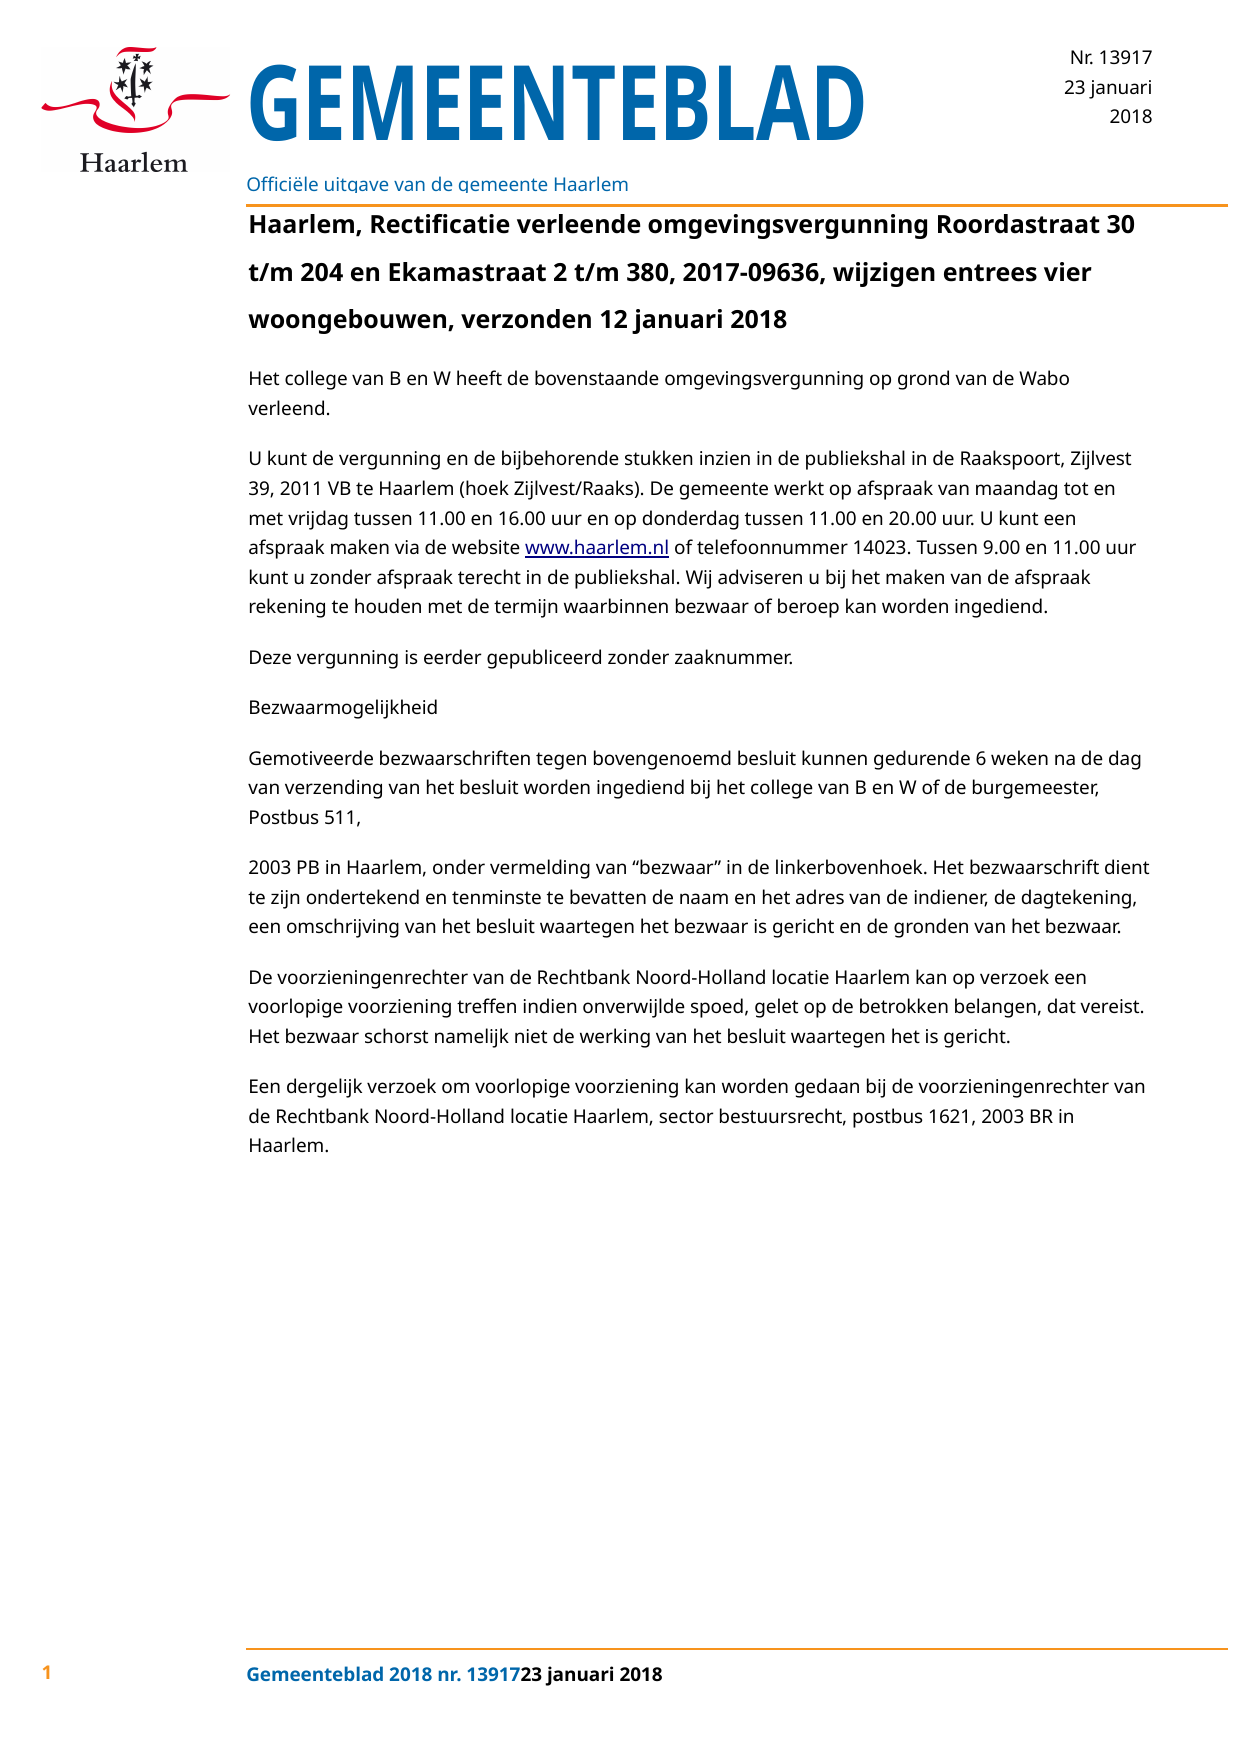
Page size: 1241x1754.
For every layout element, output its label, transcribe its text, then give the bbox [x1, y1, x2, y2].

text Haarlem, Rectificatie verleende omgevingsvergunning Roordastraat 30 t/m 204 en Ekamastraat 2 t/m 380, 2017-09636, wijzigen entrees vier woongebouwen, verzonden 12 januari 2018 [248, 207, 1152, 336]
text Deze vergunning is eerder gepubliceerd zonder zaaknummer. [248, 644, 1152, 669]
text Het college van B en W heeft de bovenstaande omgevingsvergunning op grond van de Wabo verleend. [248, 366, 1152, 421]
text Gemotiveerde bezwaarschriften tegen bovengenoemd besluit kunnen gedurende 6 weken na de dag van verzending van het besluit worden ingediend bij het college van B en W of de burgemeester, Postbus 511, [248, 745, 1152, 829]
text U kunt de vergunning en de bijbehorende stukken inzien in de publiekshal in de Raakspoort, Zijlvest 39, 2011 VB te Haarlem (hoek Zijlvest/Raaks). De gemeente werkt op afspraak van maandag tot en met vrijdag tussen 11.00 en 16.00 uur en op donderdag tussen 11.00 en 20.00 uur. U kunt een afspraak maken via de website www.haarlem.nl of telefoonnummer 14023. Tussen 9.00 en 11.00 uur kunt u zonder afspraak terecht in de publiekshal. Wij adviseren u bij het maken van de afspraak rekening te houden met de termijn waarbinnen bezwaar of beroep kan worden ingediend. [248, 446, 1152, 619]
text Een dergelijk verzoek om voorlopige voorziening kan worden gedaan bij de voorzieningenrechter van de Rechtbank Noord-Holland locatie Haarlem, sector bestuursrecht, postbus 1621, 2003 BR in Haarlem. [248, 1073, 1152, 1158]
text De voorzieningenrechter van de Rechtbank Noord-Holland locatie Haarlem kan op verzoek een voorlopige voorziening treffen indien onverwijlde spoed, gelet op de betrokken belangen, dat vereist. Het bezwaar schorst namelijk niet de werking van het besluit waartegen het is gericht. [248, 964, 1152, 1049]
text Bezwaarmogelijkheid [248, 694, 1152, 720]
picture [41, 47, 231, 172]
text 2003 PB in Haarlem, onder vermelding van “bezwaar” in de linkerbovenhoek. Het bezwaarschrift dient te zijn ondertekend en tenminste te bevatten de naam en het adres van de indiener, de dagtekening, een omschrijving van het besluit waartegen het bezwaar is gericht en de gronden van het bezwaar. [248, 854, 1152, 939]
